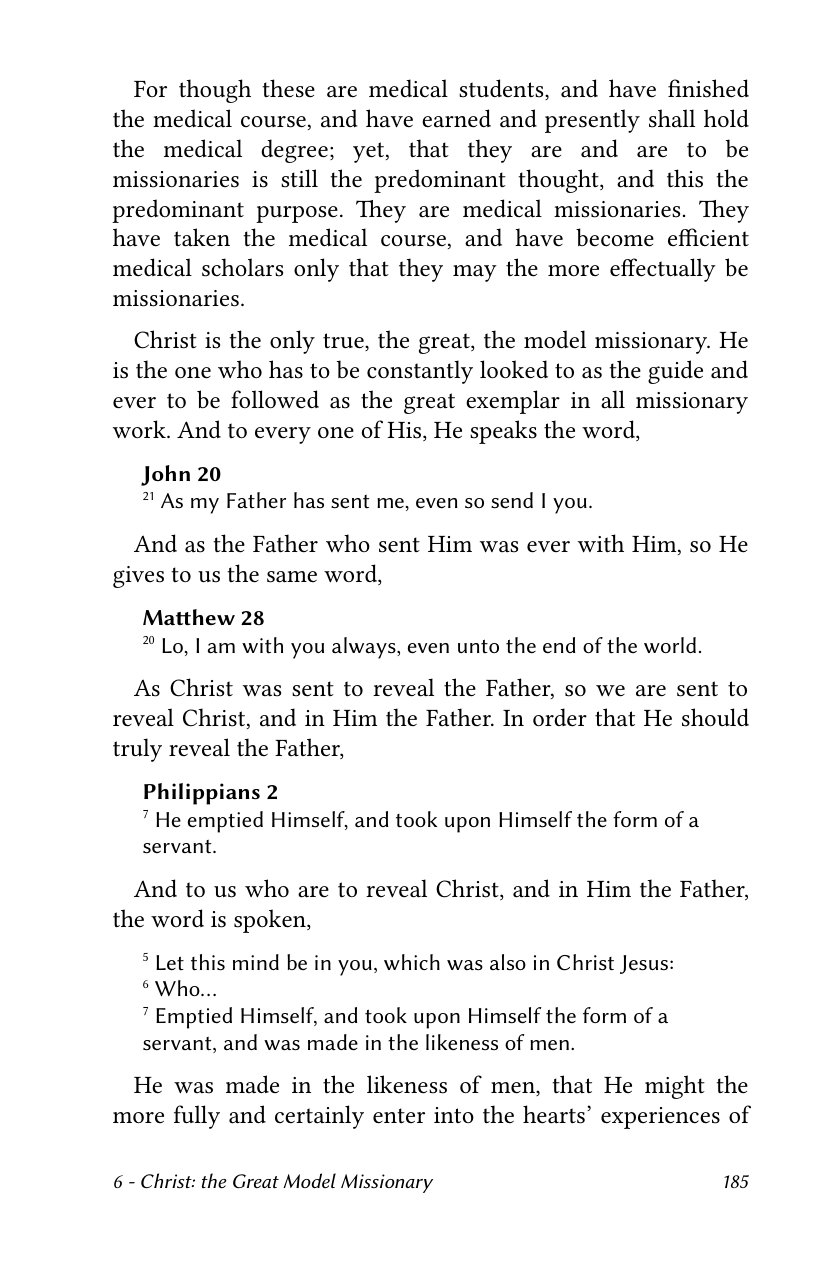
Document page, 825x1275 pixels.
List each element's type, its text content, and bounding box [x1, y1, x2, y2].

text Matthew 28 [142, 605, 750, 631]
text Philippians 2 [142, 779, 750, 805]
text As Christ was sent to reveal the Father, so we are sent to reveal Christ, and in Him the Father. In order that He should truly reveal the Father, [112, 674, 750, 762]
text 21 As my Father has sent me, even so send I you. [142, 488, 720, 514]
text 6 Who… [142, 976, 720, 1002]
text He was made in the likeness of men, that He might the more fully and certainly enter into the hearts’ experiences of [112, 1071, 750, 1130]
text 5 Let this mind be in you, which was also in Christ Jesus: [142, 949, 720, 976]
text And as the Father who sent Him was ever with Him, so He gives to us the same word, [112, 530, 750, 588]
text Christ is the only true, the great, the model missionary. He is the one who has to be constantly looked to as the guide and ever to be followed as the great exemplar in all missionary work. And to every one of His, He speaks the word, [112, 326, 750, 444]
text 7 Emptied Himself, and took upon Himself the form of a servant, and was made in the likeness of men. [142, 1003, 720, 1056]
text For though these are medical students, and have finished the medical course, and have earned and presently shall hold the medical degree; yet, that they are and are to be missionaries is still the predominant thought, and this the predominant purpose. They are medical missionaries. They have taken the medical course, and have become efficient medical scholars only that they may the more effectually be missionaries. [112, 75, 750, 313]
text And to us who are to reveal Christ, and in Him the Father, the word is spoken, [112, 875, 750, 933]
text 20 Lo, I am with you always, even unto the end of the world. [142, 632, 720, 659]
text 7 He emptied Himself, and took upon Himself the form of a servant. [142, 806, 720, 859]
text John 20 [142, 461, 750, 487]
